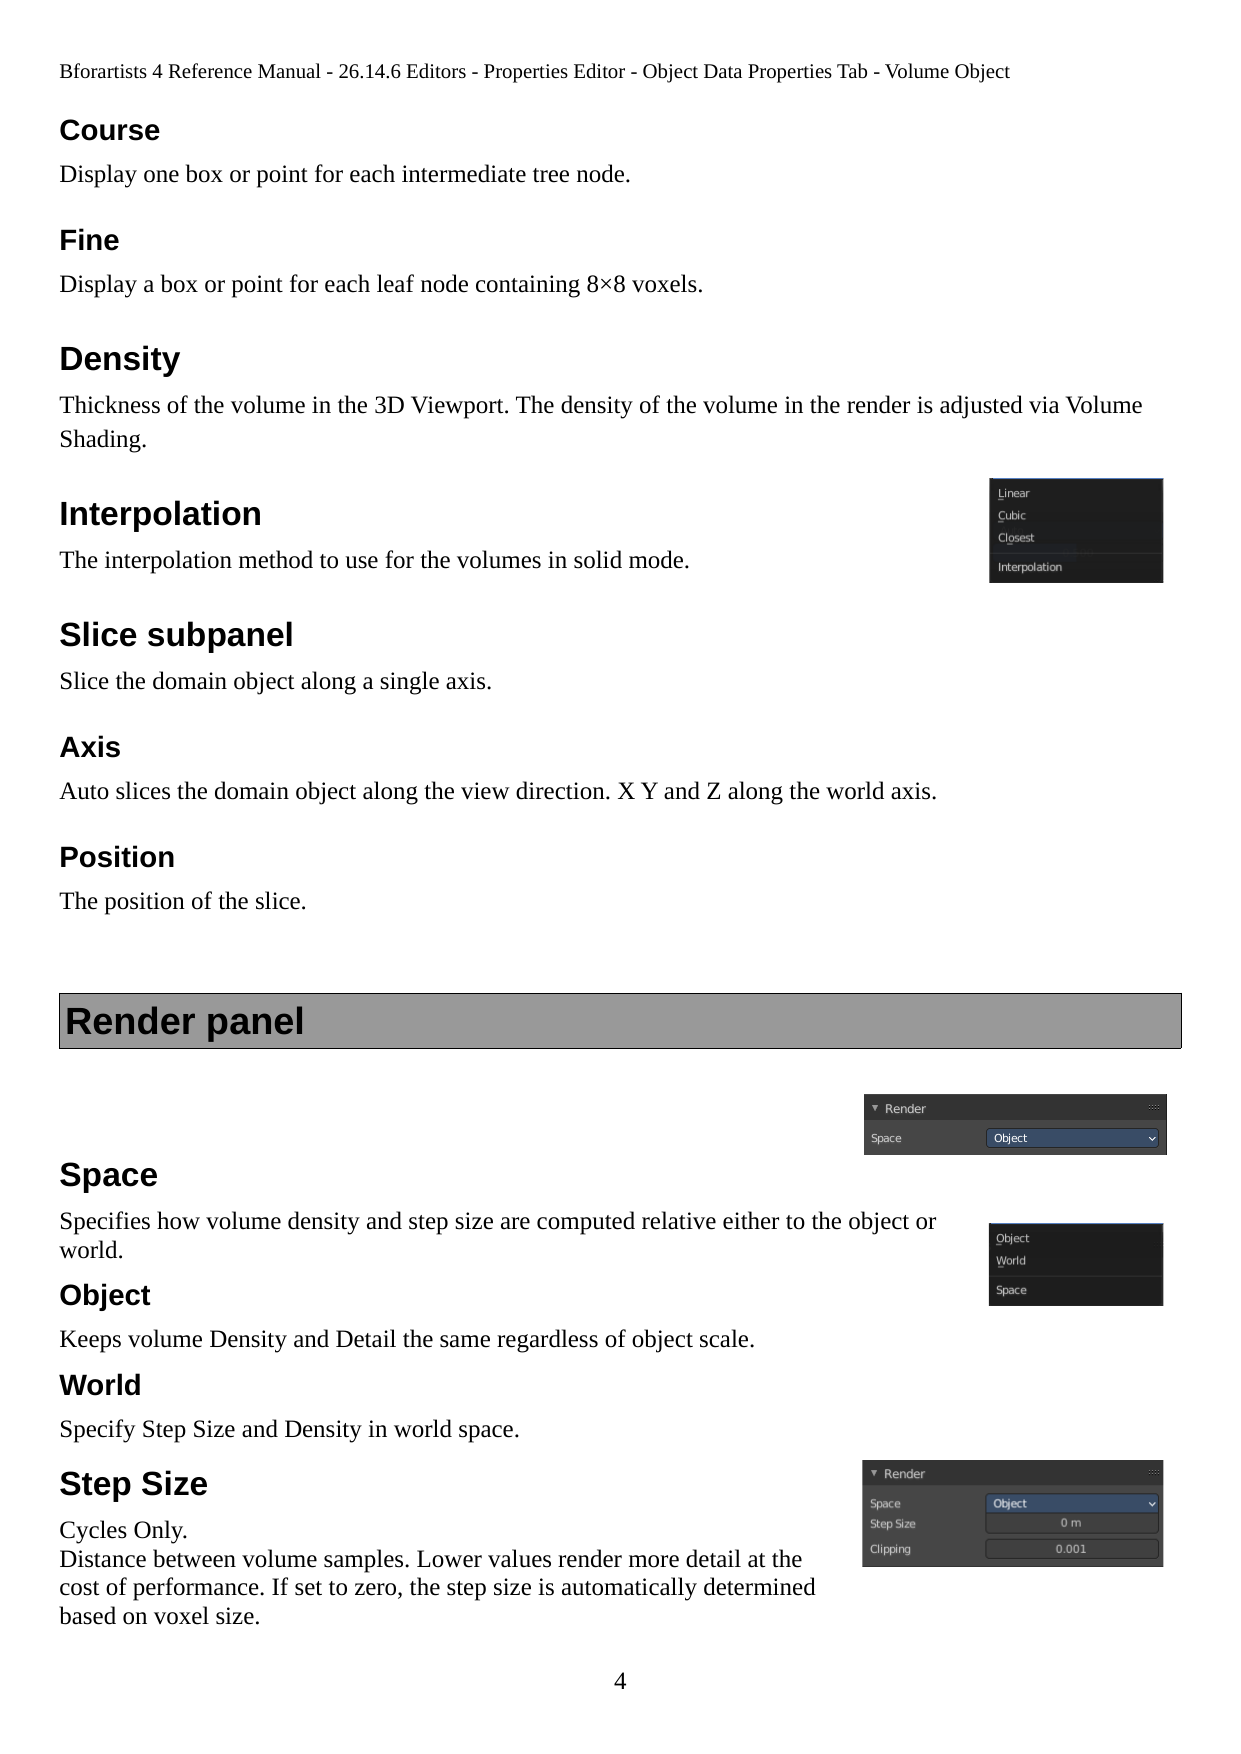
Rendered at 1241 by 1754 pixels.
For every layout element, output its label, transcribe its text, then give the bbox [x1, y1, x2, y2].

text The position of the slice. [59, 886, 1181, 915]
text Distance between volume samples. Lower values render more detail at the cost of performance. If set to zero, the step size is automatically determined based on voxel size. [59, 1544, 1181, 1630]
text Slice the domain object along a single axis. [59, 666, 1181, 695]
subtitle Slice subpanel [59, 615, 1181, 654]
subtitle Course [59, 113, 1181, 146]
text Specifies how volume density and step size are computed relative either to the object or world. [59, 1206, 1181, 1264]
text The interpolation method to use for the volumes in solid mode. [59, 545, 989, 574]
picture [864, 1094, 1167, 1155]
subtitle Step Size [59, 1464, 862, 1502]
text Auto slices the domain object along the view direction. X Y and Z along the world axis. [59, 776, 1181, 805]
subtitle Density [59, 339, 1181, 377]
text Display one box or point for each intermediate tree node. [59, 159, 1181, 188]
text Display a box or point for each leaf node containing 8×8 voxels. [59, 269, 1181, 297]
subtitle Fine [59, 222, 1181, 256]
table_header Render panel [60, 994, 1181, 1048]
subtitle [1164, 1464, 1181, 1502]
subtitle Axis [59, 730, 1181, 764]
picture [862, 1460, 1164, 1567]
text Keeps volume Density and Detail the same regardless of object scale. [59, 1324, 1181, 1353]
subtitle Interpolation [59, 494, 989, 533]
subtitle Object [59, 1278, 1181, 1312]
picture [989, 478, 1164, 583]
text Specify Step Size and Density in world space. [59, 1414, 1181, 1443]
text Thickness of the volume in the 3D Viewport. The density of the volume in the render is adjusted via Volume Shading. [59, 390, 1181, 453]
subtitle World [59, 1368, 1181, 1402]
picture [988, 1223, 1164, 1306]
text [1164, 1515, 1181, 1544]
subtitle Space [59, 1155, 1181, 1194]
subtitle Position [59, 840, 1181, 874]
subtitle [1164, 494, 1181, 533]
text Cycles Only. [59, 1515, 862, 1544]
